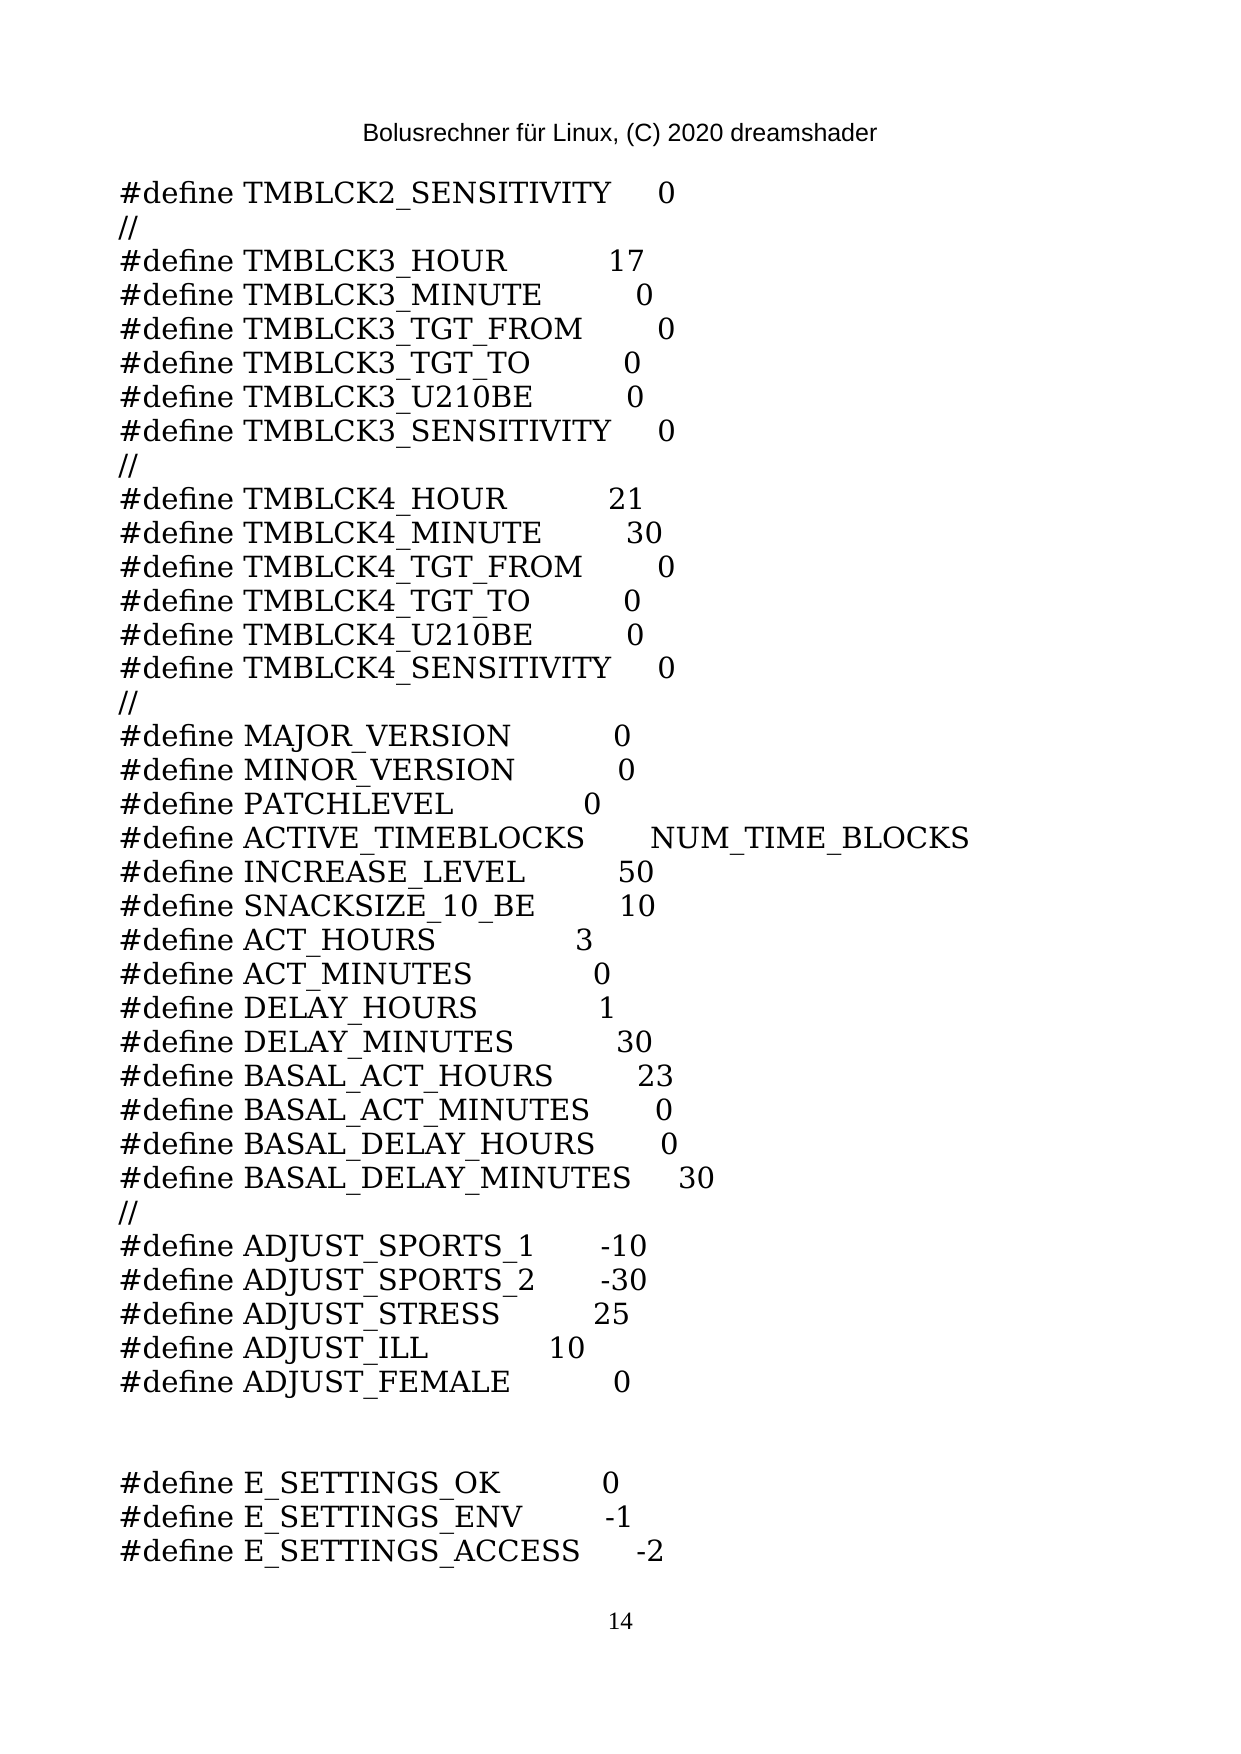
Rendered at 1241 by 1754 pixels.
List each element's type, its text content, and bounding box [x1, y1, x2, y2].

text #define TMBLCK4_SENSITIVITY 0 [118, 652, 1122, 686]
text #define ADJUST_STRESS 25 [118, 1297, 1122, 1331]
text #define TMBLCK4_U210BE 0 [118, 618, 1122, 652]
text #define ADJUST_ILL 10 [118, 1331, 1122, 1365]
text #define TMBLCK3_MINUTE 0 [118, 278, 1122, 312]
text #define TMBLCK3_TGT_FROM 0 [118, 312, 1122, 346]
text #define TMBLCK3_TGT_TO 0 [118, 346, 1122, 380]
text // [118, 210, 1122, 244]
text #define TMBLCK3_HOUR 17 [118, 244, 1122, 278]
text #define E_SETTINGS_OK 0 [118, 1467, 1122, 1501]
text #define BASAL_DELAY_MINUTES 30 [118, 1161, 1122, 1195]
text #define SNACKSIZE_10_BE 10 [118, 889, 1122, 923]
text #define TMBLCK2_SENSITIVITY 0 [118, 176, 1122, 210]
text #define TMBLCK3_U210BE 0 [118, 380, 1122, 414]
text #define TMBLCK3_SENSITIVITY 0 [118, 414, 1122, 448]
text #define ADJUST_SPORTS_1 -10 [118, 1229, 1122, 1263]
text #define TMBLCK4_MINUTE 30 [118, 516, 1122, 550]
text // [118, 448, 1122, 482]
text #define E_SETTINGS_ACCESS -2 [118, 1535, 1122, 1569]
text #define ADJUST_FEMALE 0 [118, 1365, 1122, 1399]
text #define ACT_MINUTES 0 [118, 957, 1122, 991]
text #define MINOR_VERSION 0 [118, 754, 1122, 788]
text // [118, 686, 1122, 720]
text #define DELAY_MINUTES 30 [118, 1025, 1122, 1059]
text #define ACT_HOURS 3 [118, 923, 1122, 957]
text #define BASAL_ACT_MINUTES 0 [118, 1093, 1122, 1127]
text #define TMBLCK4_TGT_TO 0 [118, 584, 1122, 618]
text #define BASAL_DELAY_HOURS 0 [118, 1127, 1122, 1161]
text #define MAJOR_VERSION 0 [118, 720, 1122, 754]
text // [118, 1195, 1122, 1229]
text #define BASAL_ACT_HOURS 23 [118, 1059, 1122, 1093]
text #define ADJUST_SPORTS_2 -30 [118, 1263, 1122, 1297]
text #define TMBLCK4_HOUR 21 [118, 482, 1122, 516]
text #define DELAY_HOURS 1 [118, 991, 1122, 1025]
text #define INCREASE_LEVEL 50 [118, 856, 1122, 889]
text #define PATCHLEVEL 0 [118, 788, 1122, 822]
text #define E_SETTINGS_ENV -1 [118, 1501, 1122, 1535]
text #define TMBLCK4_TGT_FROM 0 [118, 550, 1122, 584]
text #define ACTIVE_TIMEBLOCKS NUM_TIME_BLOCKS [118, 822, 1122, 856]
